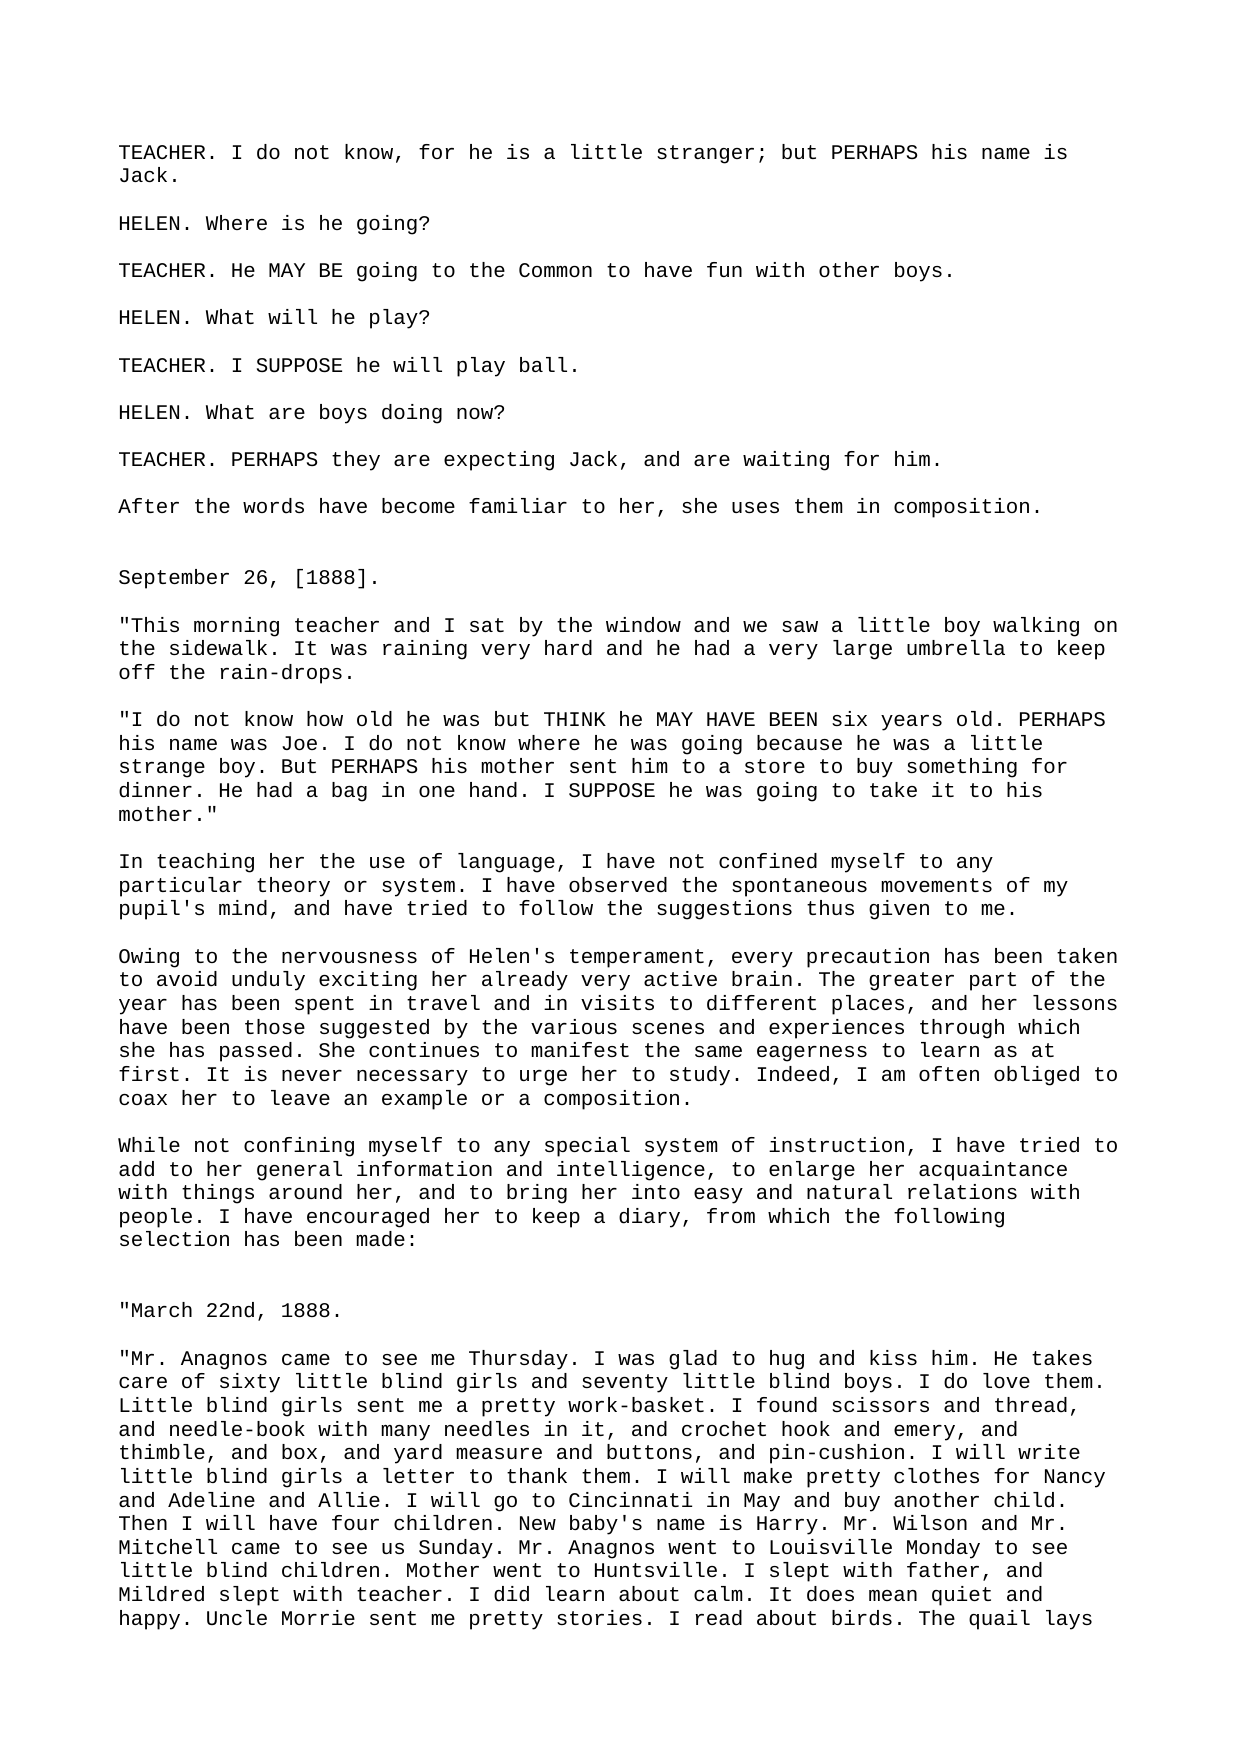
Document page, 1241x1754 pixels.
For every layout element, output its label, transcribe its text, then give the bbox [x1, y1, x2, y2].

text HELEN. What will he play? [118, 307, 1122, 331]
text TEACHER. I SUPPOSE he will play ball. [118, 354, 1122, 378]
text TEACHER. He MAY BE going to the Common to have fun with other boys. [118, 260, 1122, 284]
text HELEN. Where is he going? [118, 213, 1122, 236]
text After the words have become familiar to her, she uses them in composition. [118, 496, 1122, 520]
text "March 22nd, 1888. [118, 1300, 1122, 1324]
text Owing to the nervousness of Helen's temperament, every precaution has been taken to avoid unduly exciting her already very active brain. The greater part of the year has been spent in travel and in visits to different places, and her lessons have been those suggested by the various scenes and experiences through which she has passed. She continues to manifest the same eagerness to learn as at first. It is never necessary to urge her to study. Indeed, I am often obliged to coax her to leave an example or a composition. [118, 946, 1122, 1111]
text "I do not know how old he was but THINK he MAY HAVE BEEN six years old. PERHAPS his name was Joe. I do not know where he was going because he was a little strange boy. But PERHAPS his mother sent him to a store to buy something for dinner. He had a bag in one hand. I SUPPOSE he was going to take it to his mother." [118, 709, 1122, 827]
text TEACHER. PERHAPS they are expecting Jack, and are waiting for him. [118, 449, 1122, 473]
text September 26, [1888]. [118, 567, 1122, 591]
text "This morning teacher and I sat by the window and we saw a little boy walking on the sidewalk. It was raining very hard and he had a very large umbrella to keep off the rain-drops. [118, 615, 1122, 686]
text TEACHER. I do not know, for he is a little stranger; but PERHAPS his name is Jack. [118, 142, 1122, 189]
text "Mr. Anagnos came to see me Thursday. I was glad to hug and kiss him. He takes care of sixty little blind girls and seventy little blind boys. I do love them. Little blind girls sent me a pretty work-basket. I found scissors and thread, and needle-book with many needles in it, and crochet hook and emery, and thimble, and box, and yard measure and buttons, and pin-cushion. I will write little blind girls a letter to thank them. I will make pretty clothes for Nancy and Adeline and Allie. I will go to Cincinnati in May and buy another child. Then I will have four children. New baby's name is Harry. Mr. Wilson and Mr. Mitchell came to see us Sunday. Mr. Anagnos went to Louisville Monday to see little blind children. Mother went to Huntsville. I slept with father, and Mildred slept with teacher. I did learn about calm. It does mean quiet and happy. Uncle Morrie sent me pretty stories. I read about birds. The quail lays [118, 1348, 1122, 1631]
text HELEN. What are boys doing now? [118, 402, 1122, 426]
text While not confining myself to any special system of instruction, I have tried to add to her general information and intelligence, to enlarge her acquaintance with things around her, and to bring her into easy and natural relations with people. I have encouraged her to keep a diary, from which the following selection has been made: [118, 1135, 1122, 1253]
text In teaching her the use of language, I have not confined myself to any particular theory or system. I have observed the spontaneous movements of my pupil's mind, and have tried to follow the suggestions thus given to me. [118, 851, 1122, 922]
